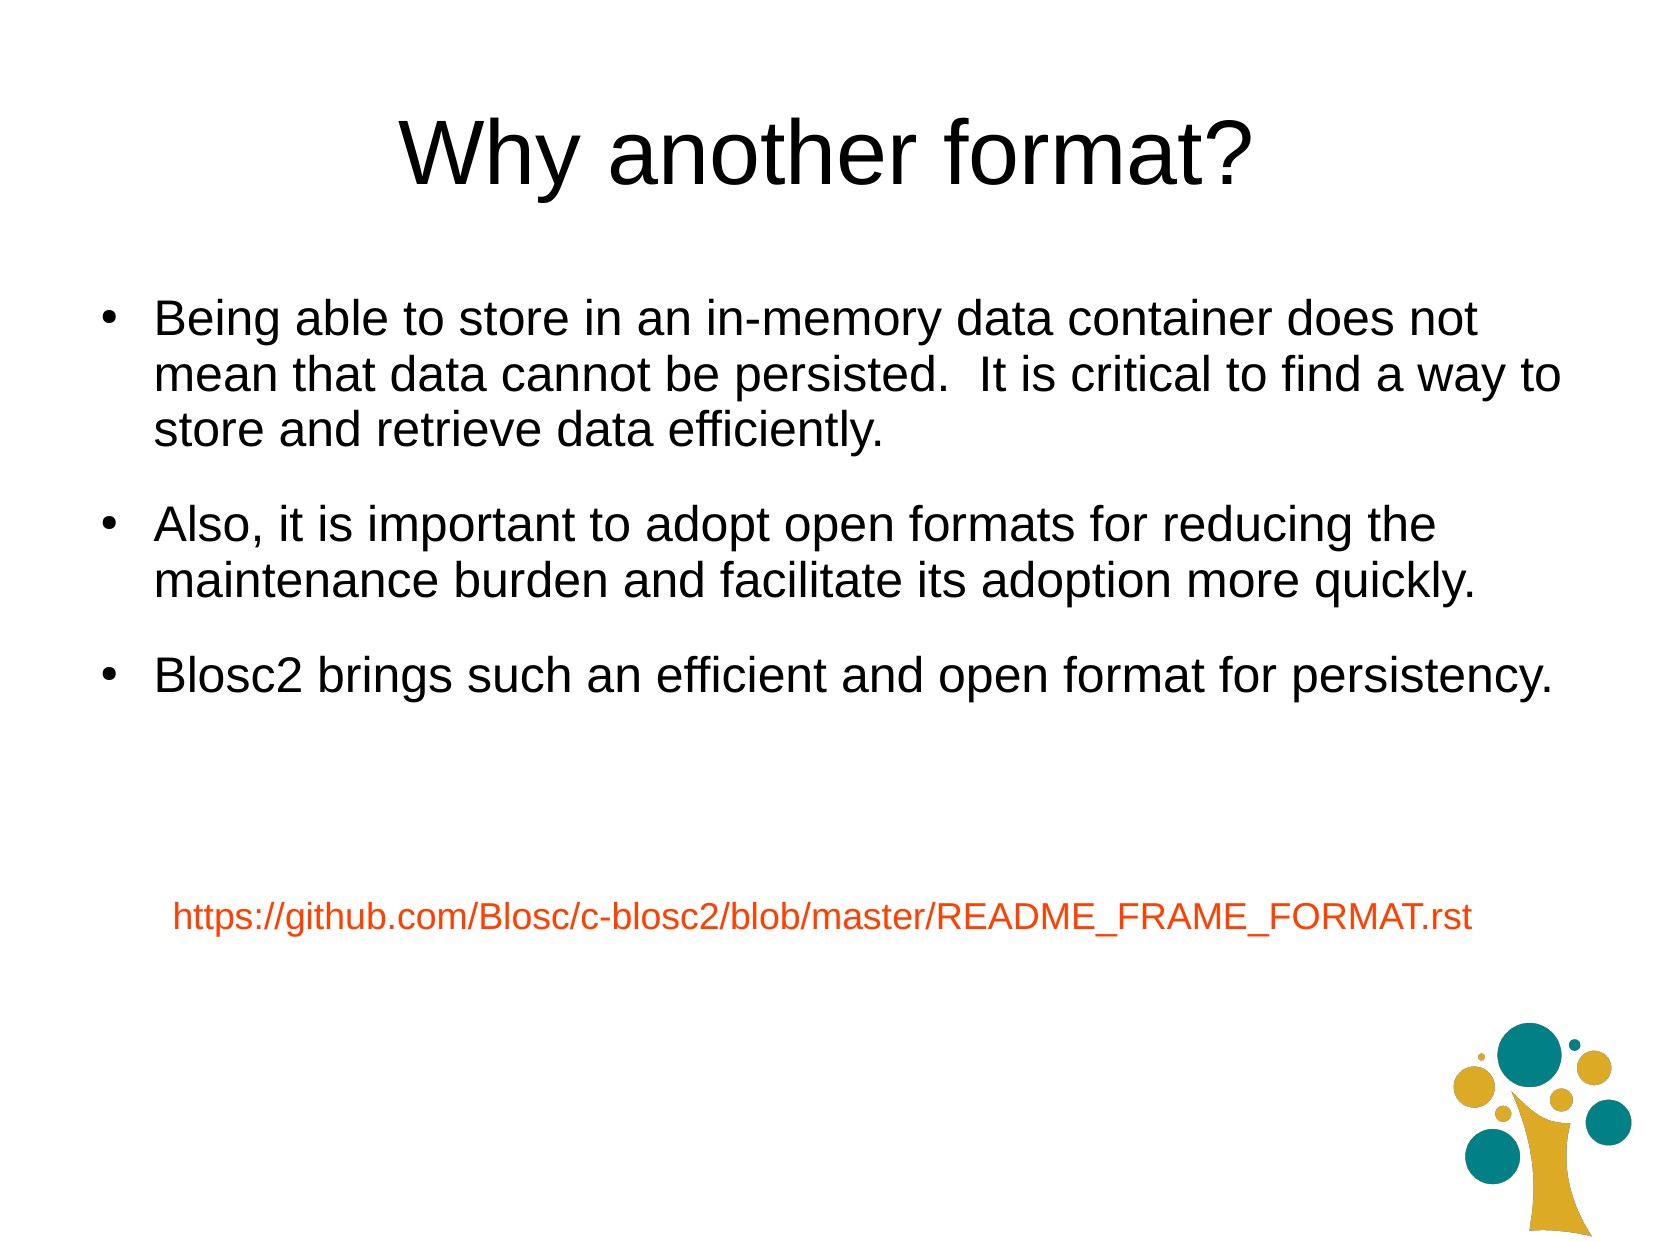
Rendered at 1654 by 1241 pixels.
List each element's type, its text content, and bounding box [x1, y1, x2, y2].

title Why another format? [82, 49, 1571, 257]
picture [1429, 1019, 1650, 1241]
text_box https://github.com/Blosc/c-blosc2/blob/master/README_FRAME_FORMAT.rst [157, 888, 1489, 945]
list Being able to store in an in-memory data container does not mean that data cannot be persisted. It is critical to find a way to store and retrieve data efficiently. Also, it is important to adopt open formats for reducing the maintenance burden and facilitate its adoption more quickly. Blosc2 brings such an efficient and open format for persistency. [82, 290, 1571, 851]
